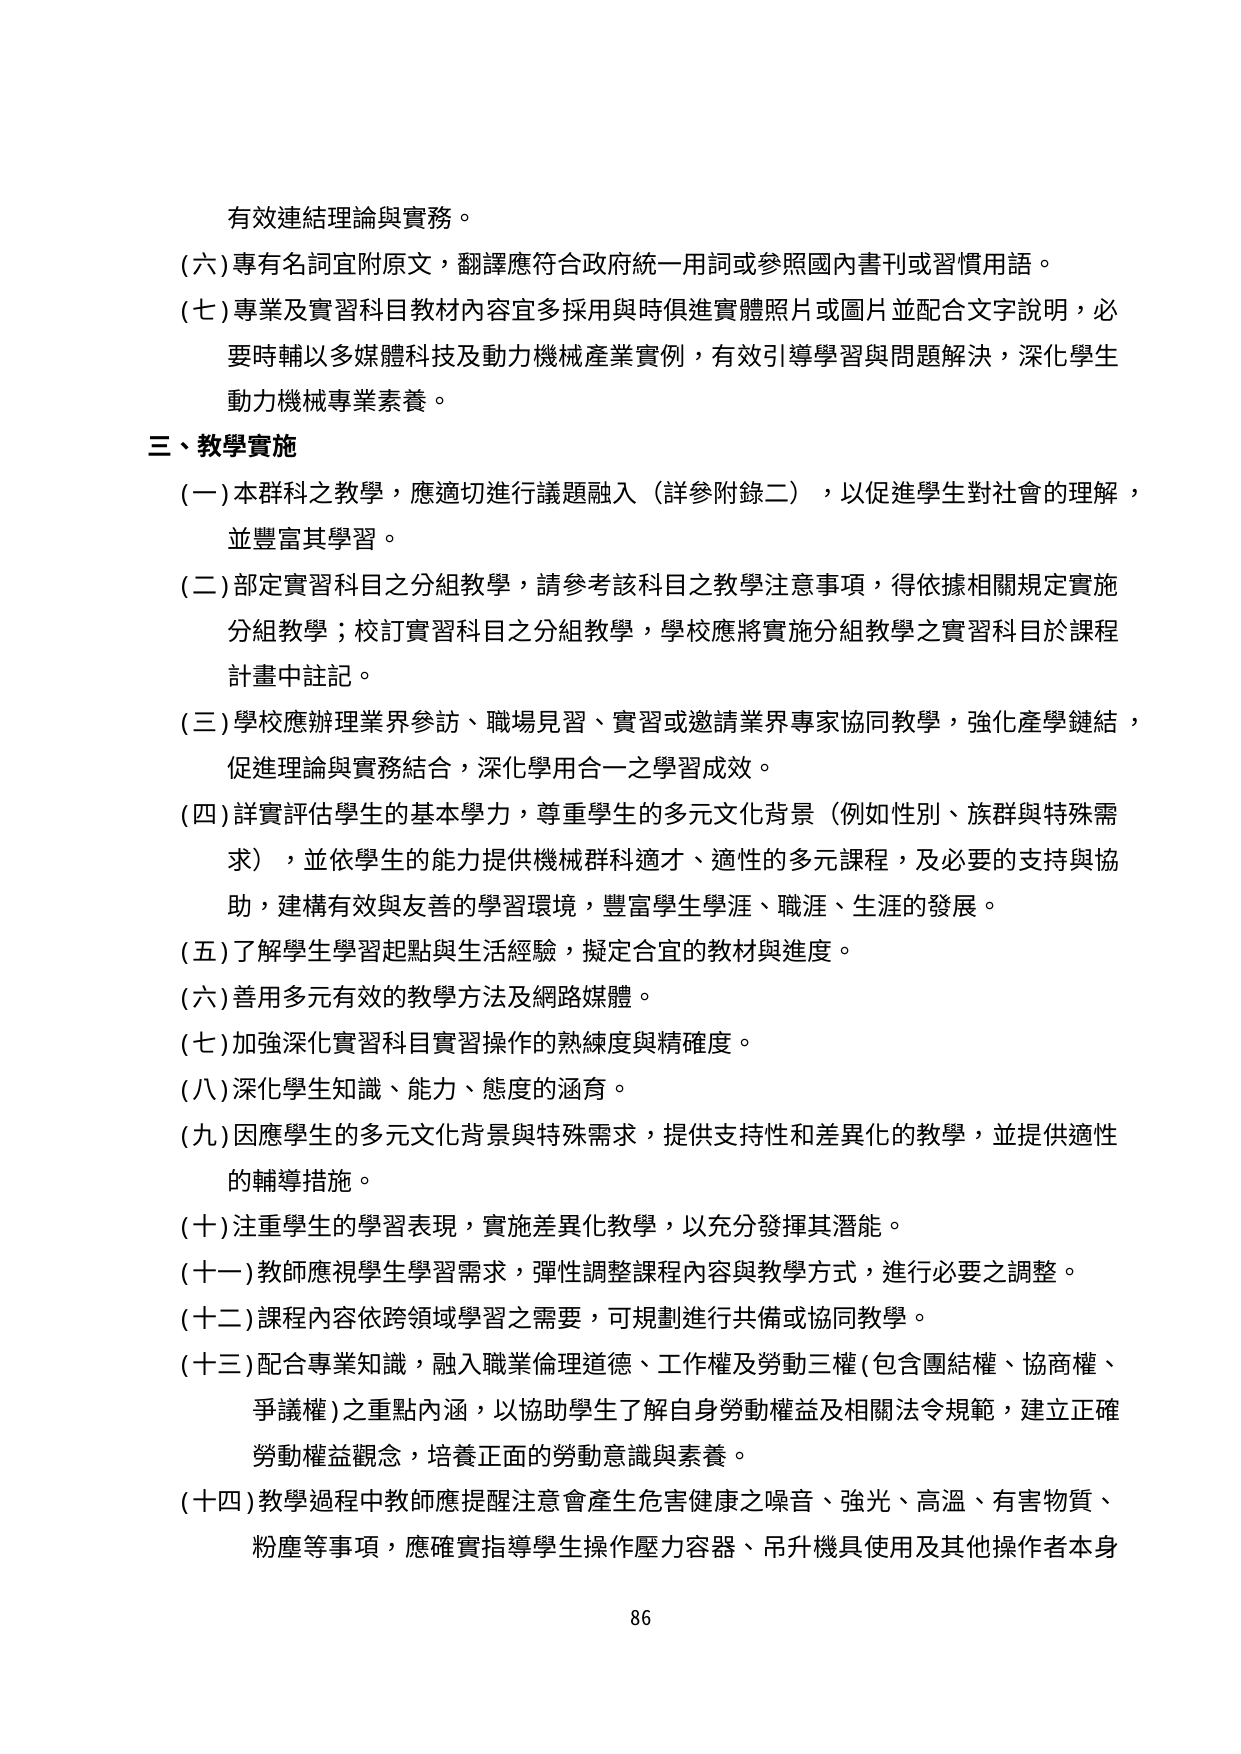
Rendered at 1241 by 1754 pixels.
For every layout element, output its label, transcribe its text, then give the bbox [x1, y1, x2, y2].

text (二)部定實習科目之分組教學，請參考該科目之教學注意事項，得依據相關規定實施分組教學；校訂實習科目之分組教學，學校應將實施分組教學之實習科目於課程計畫中註記。 [177, 556, 1122, 694]
text (十三)配合專業知識，融入職業倫理道德、工作權及勞動三權(包含團結權、協商權、爭議權)之重點內涵，以協助學生了解自身勞動權益及相關法令規範，建立正確勞動權益觀念，培養正面的勞動意識與素養。 [177, 1335, 1122, 1473]
text (六)專有名詞宜附原文，翻譯應符合政府統一用詞或參照國內書刊或習慣用語。 [177, 235, 1122, 281]
text (十)注重學生的學習表現，實施差異化教學，以充分發揮其潛能。 [177, 1198, 1122, 1244]
text (七)專業及實習科目教材內容宜多採用與時俱進實體照片或圖片並配合文字說明，必要時輔以多媒體科技及動力機械產業實例，有效引導學習與問題解決，深化學生動力機械專業素養。 [177, 281, 1122, 419]
text (四)詳實評估學生的基本學力，尊重學生的多元文化背景（例如性別、族群與特殊需求），並依學生的能力提供機械群科適才、適性的多元課程，及必要的支持與協助，建構有效與友善的學習環境，豐富學生學涯、職涯、生涯的發展。 [177, 785, 1122, 923]
text (六)善用多元有效的教學方法及網路媒體。 [177, 969, 1122, 1014]
text (七)加強深化實習科目實習操作的熟練度與精確度。 [177, 1014, 1122, 1060]
text 有效連結理論與實務。 [177, 189, 1122, 235]
text (五)了解學生學習起點與生活經驗，擬定合宜的教材與進度。 [177, 923, 1122, 969]
text 三、教學實施 [118, 419, 1122, 464]
text (一)本群科之教學，應適切進行議題融入（詳參附錄二），以促進學生對社會的理解，並豐富其學習。 [177, 464, 1122, 556]
text (十一)教師應視學生學習需求，彈性調整課程內容與教學方式，進行必要之調整。 [177, 1244, 1122, 1289]
text (三)學校應辦理業界參訪、職場見習、實習或邀請業界專家協同教學，強化產學鏈結，促進理論與實務結合，深化學用合一之學習成效。 [177, 694, 1122, 785]
text (十二)課程內容依跨領域學習之需要，可規劃進行共備或協同教學。 [177, 1289, 1122, 1335]
text (十四)教學過程中教師應提醒注意會產生危害健康之噪音、強光、高溫、有害物質、粉塵等事項，應確實指導學生操作壓力容器、吊升機具使用及其他操作者本身 [177, 1473, 1122, 1564]
text (八)深化學生知識、能力、態度的涵育。 [177, 1060, 1122, 1106]
text (九)因應學生的多元文化背景與特殊需求，提供支持性和差異化的教學，並提供適性的輔導措施。 [177, 1106, 1122, 1198]
